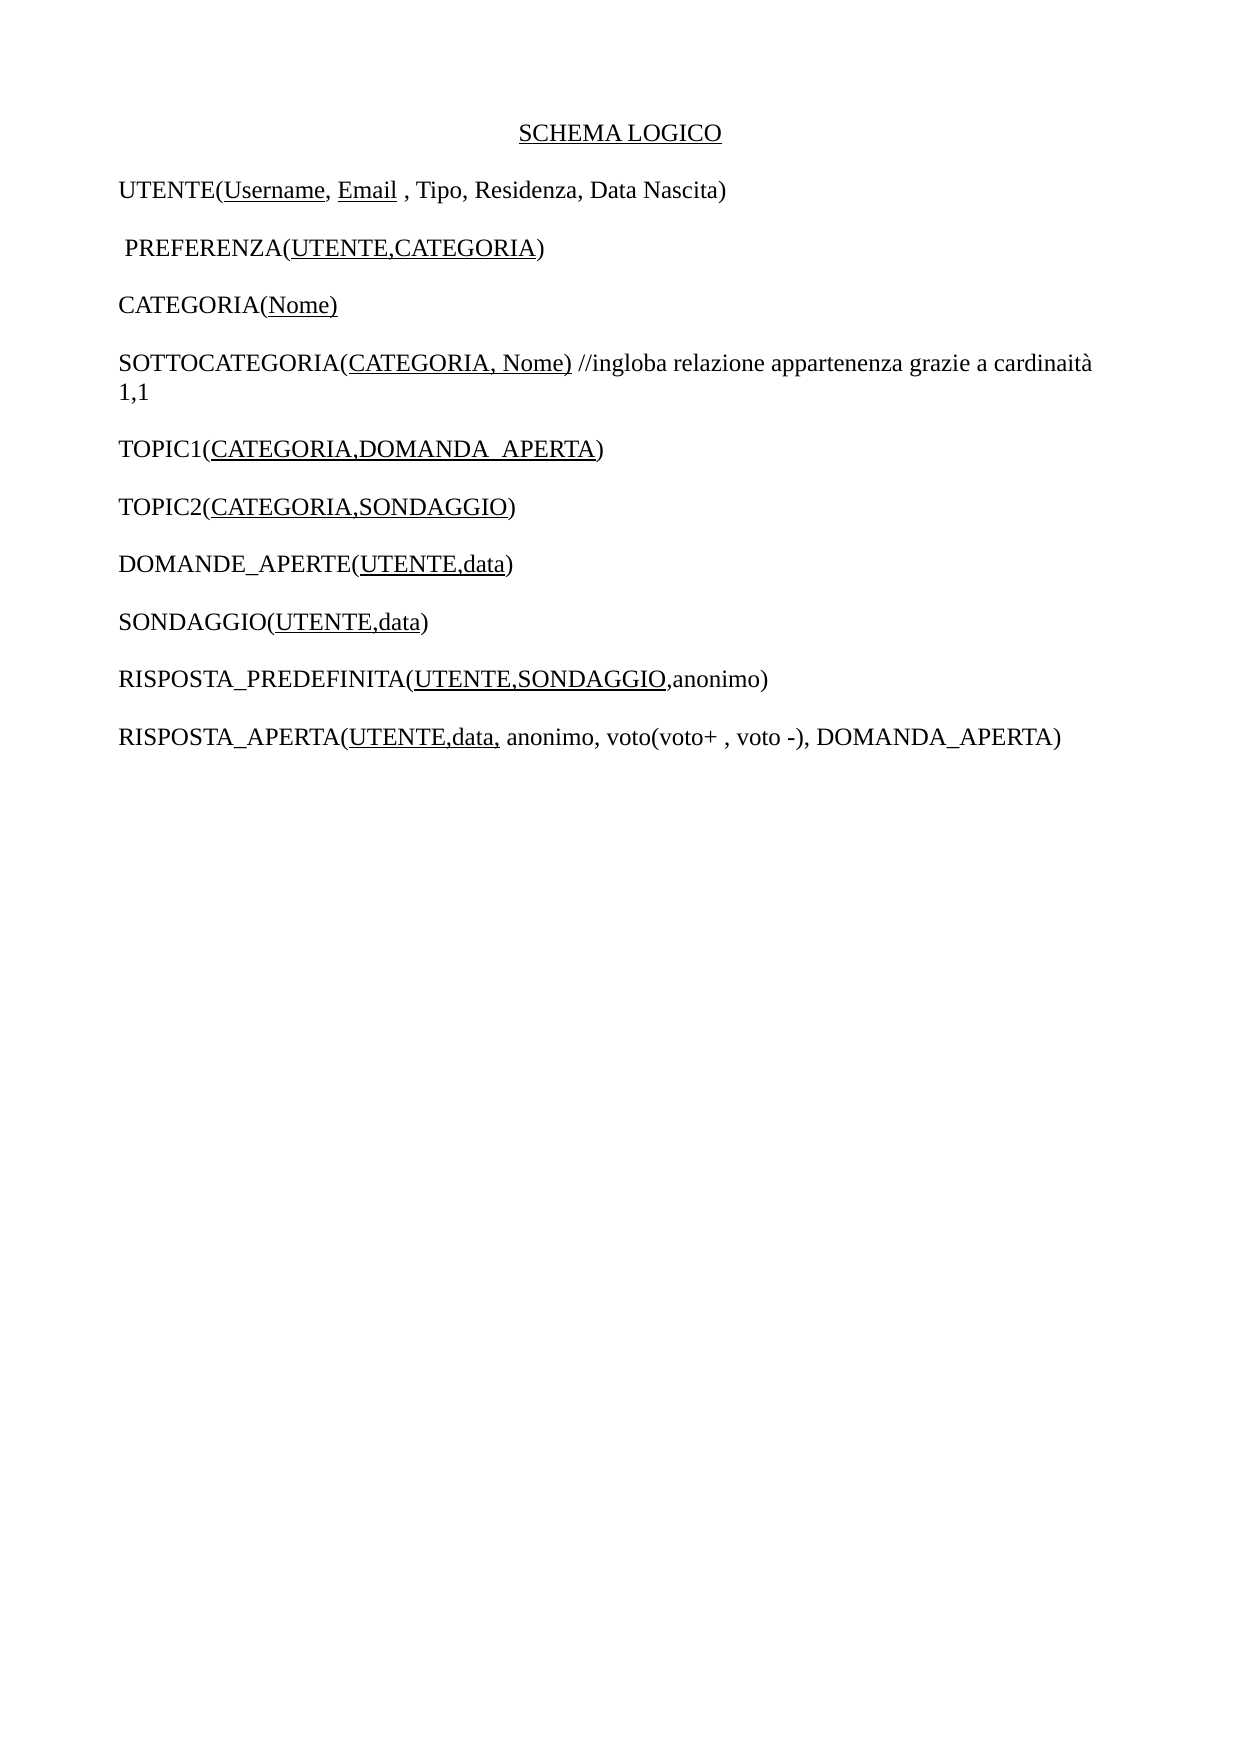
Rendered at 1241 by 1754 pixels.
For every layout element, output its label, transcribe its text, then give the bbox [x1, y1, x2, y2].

text RISPOSTA_APERTA(UTENTE,data, anonimo, voto(voto+ , voto -), DOMANDA_APERTA) [118, 722, 1122, 751]
text CATEGORIA(Nome) [118, 291, 1122, 319]
text UTENTE(Username, Email , Tipo, Residenza, Data Nascita) [118, 176, 1122, 204]
text RISPOSTA_PREDEFINITA(UTENTE,SONDAGGIO,anonimo) [118, 664, 1122, 693]
text SONDAGGIO(UTENTE,data) [118, 607, 1122, 636]
text SOTTOCATEGORIA(CATEGORIA, Nome) //ingloba relazione appartenenza grazie a cardinaità 1,1 [118, 348, 1122, 406]
text PREFERENZA(UTENTE,CATEGORIA) [118, 233, 1122, 262]
text SCHEMA LOGICO [118, 118, 1122, 147]
text TOPIC2(CATEGORIA,SONDAGGIO) [118, 492, 1122, 521]
text TOPIC1(CATEGORIA,DOMANDA_APERTA) [118, 434, 1122, 463]
text DOMANDE_APERTE(UTENTE,data) [118, 549, 1122, 578]
